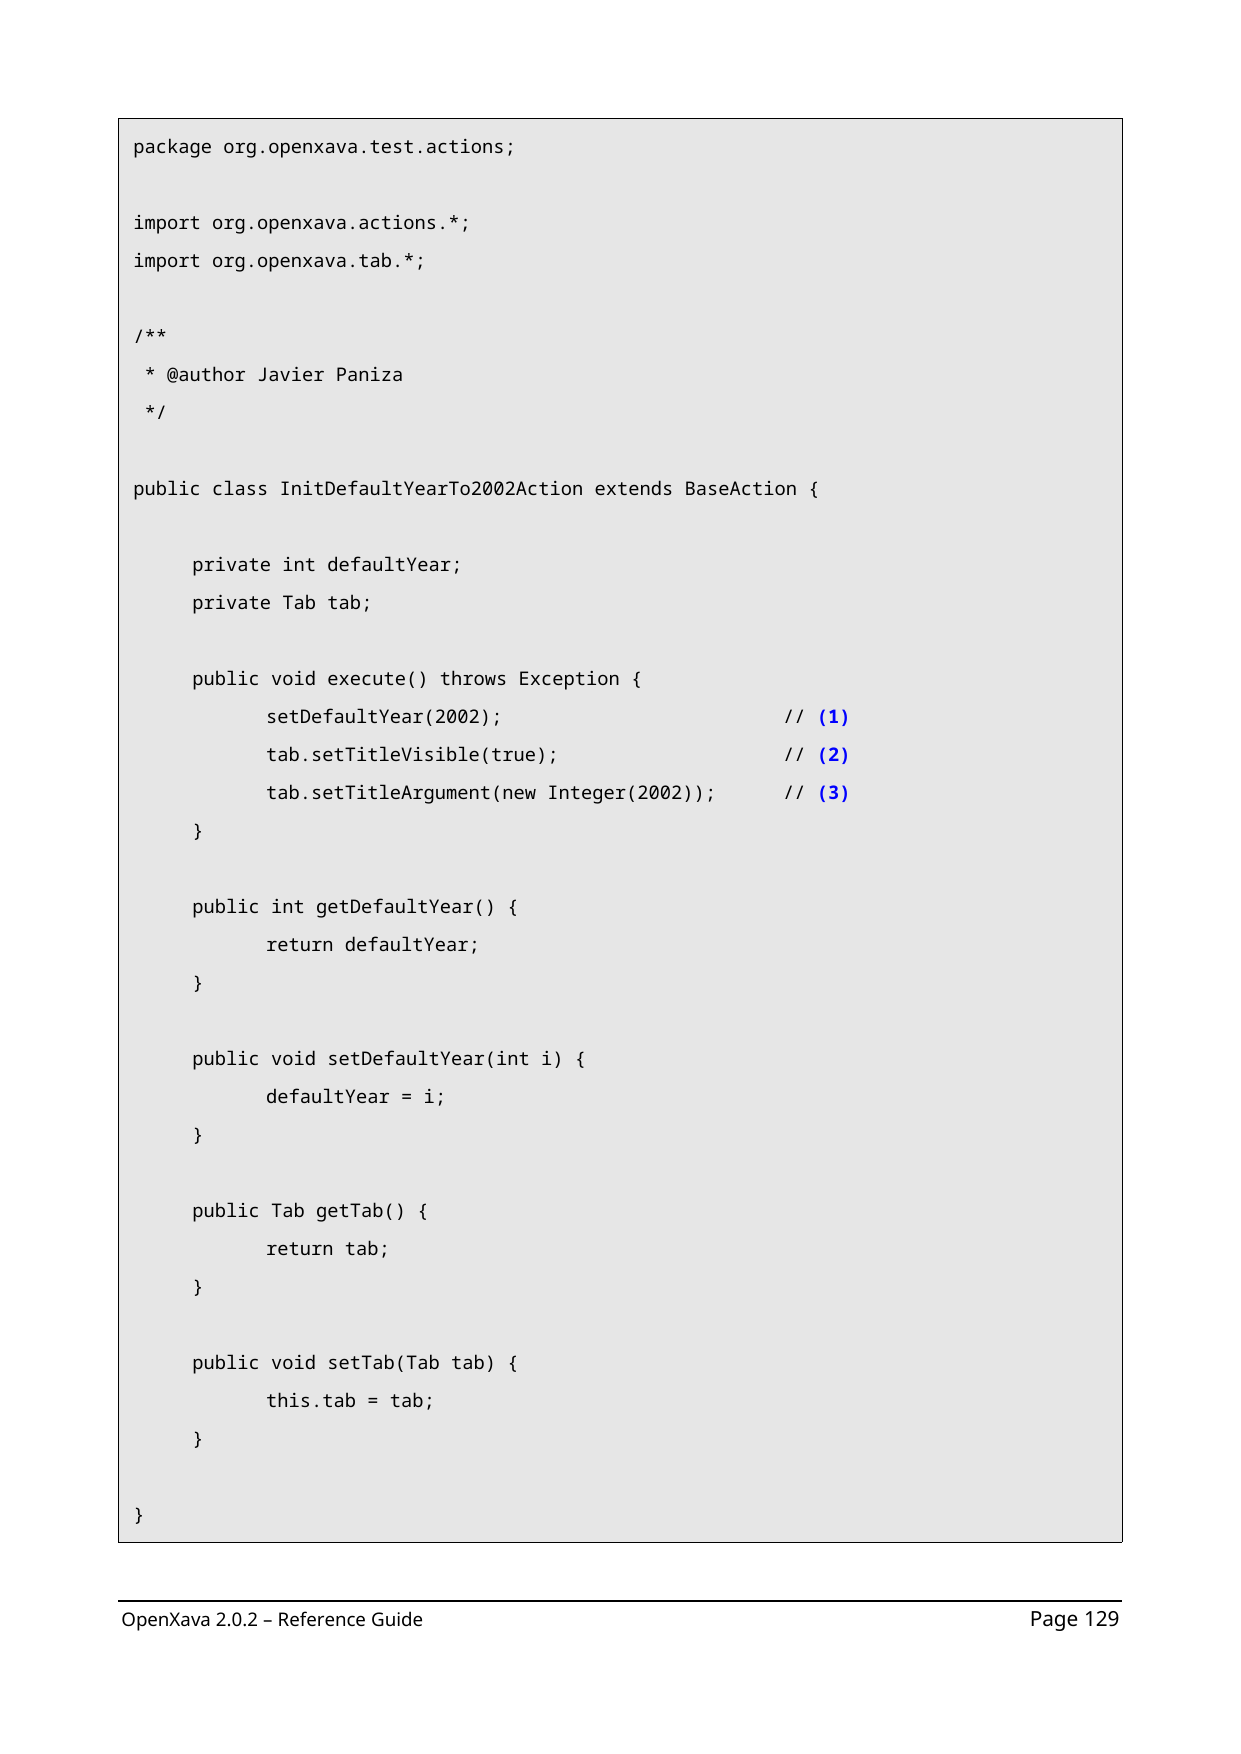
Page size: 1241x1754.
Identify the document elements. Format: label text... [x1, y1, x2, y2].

text } [119, 1411, 1122, 1449]
text } [119, 802, 1122, 841]
text public class InitDefaultYearTo2002Action extends BaseAction { [119, 460, 1122, 498]
text } [119, 1259, 1122, 1297]
text package org.openxava.test.actions; [119, 119, 1122, 156]
text public void execute() throws Exception { [119, 650, 1122, 688]
text public Tab getTab() { [119, 1183, 1122, 1221]
text /** [119, 308, 1122, 346]
text private Tab tab; [119, 574, 1122, 612]
text } [119, 1487, 1122, 1542]
text public void setDefaultYear(int i) { [119, 1031, 1122, 1069]
text * @author Javier Paniza [119, 346, 1122, 384]
text } [119, 1107, 1122, 1145]
text import org.openxava.tab.*; [119, 232, 1122, 270]
text private int defaultYear; [119, 536, 1122, 574]
text } [119, 954, 1122, 993]
text this.tab = tab; [119, 1373, 1122, 1411]
text return tab; [119, 1221, 1122, 1259]
text public void setTab(Tab tab) { [119, 1335, 1122, 1373]
text defaultYear = i; [119, 1069, 1122, 1107]
text tab.setTitleVisible(true); // (2) [119, 726, 1122, 764]
text setDefaultYear(2002); // (1) [119, 688, 1122, 726]
text public int getDefaultYear() { [119, 878, 1122, 917]
text tab.setTitleArgument(new Integer(2002)); // (3) [119, 764, 1122, 802]
text return defaultYear; [119, 917, 1122, 954]
text import org.openxava.actions.*; [119, 194, 1122, 232]
text */ [119, 384, 1122, 422]
